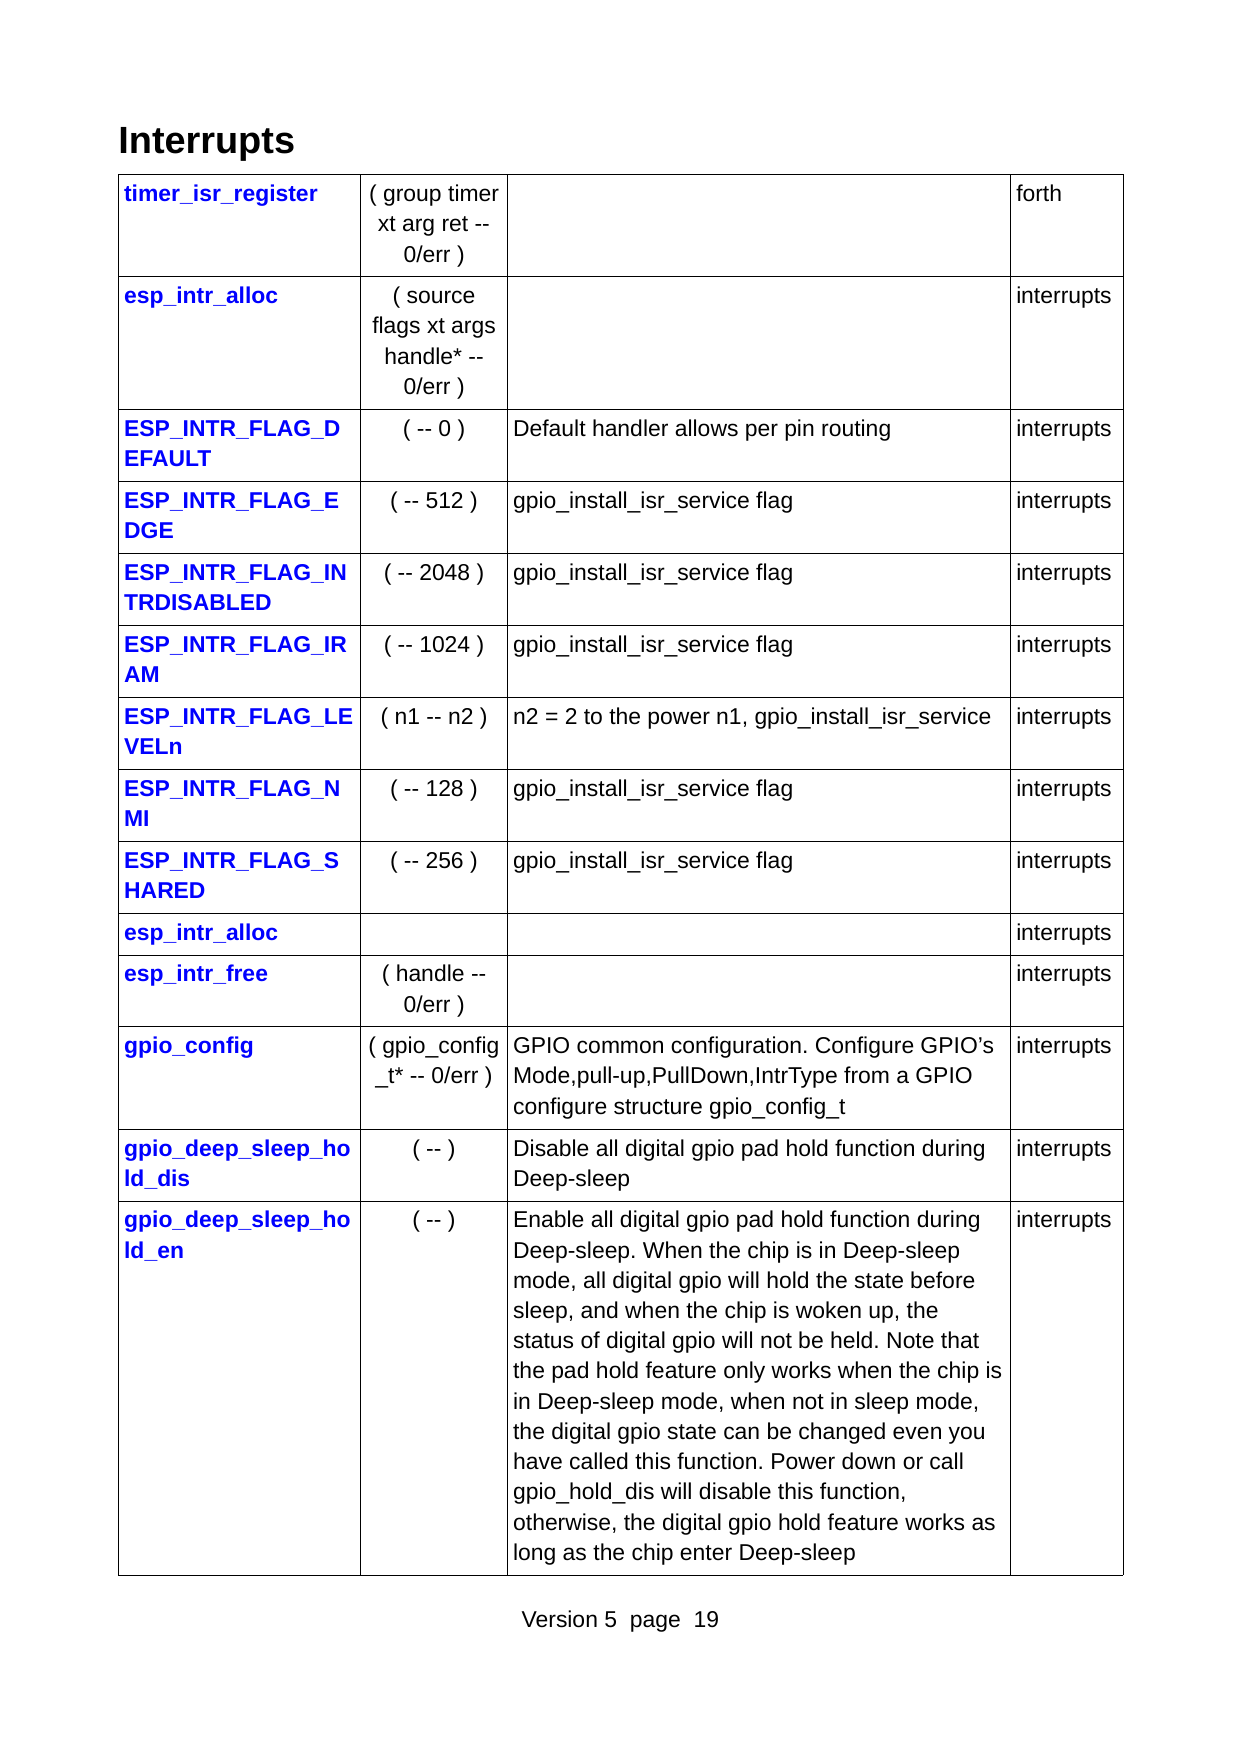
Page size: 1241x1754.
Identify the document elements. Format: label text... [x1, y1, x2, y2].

table_cell ( -- ) [361, 1130, 507, 1201]
table_cell gpio_config [119, 1027, 360, 1129]
table_cell interrupts [1011, 626, 1123, 697]
table_cell interrupts [1011, 914, 1123, 954]
table_cell ESP_INTR_FLAG_NMI [119, 770, 360, 841]
table_cell ESP_INTR_FLAG_INTRDISABLED [119, 554, 360, 625]
table_cell Default handler allows per pin routing [508, 410, 1010, 481]
table_cell ESP_INTR_FLAG_IRAM [119, 626, 360, 697]
table_cell ESP_INTR_FLAG_DEFAULT [119, 410, 360, 481]
table_cell ( -- 1024 ) [361, 626, 507, 697]
table_header ( group timer xt arg ret -- 0/err ) [361, 175, 507, 276]
table_cell ( -- 256 ) [361, 842, 507, 913]
table_cell Enable all digital gpio pad hold function during Deep-sleep. When the chip is in Deep-sleep mode, all digital gpio will hold the state before sleep, and when the chip is woken up, the status of digital gpio will not be held. Note that the pad hold feature only works when the chip is in Deep-sleep mode, when not in sleep mode, the digital gpio state can be changed even you have called this function. Power down or call gpio_hold_dis will disable this function, otherwise, the digital gpio hold feature works as long as the chip enter Deep-sleep [508, 1202, 1010, 1575]
table_cell [361, 914, 507, 954]
table_cell ( -- 0 ) [361, 410, 507, 481]
table_cell Disable all digital gpio pad hold function during Deep-sleep [508, 1130, 1010, 1201]
table_cell gpio_install_isr_service flag [508, 554, 1010, 625]
table_header [508, 175, 1010, 276]
table_cell interrupts [1011, 698, 1123, 769]
table_cell interrupts [1011, 770, 1123, 841]
subtitle Interrupts [118, 118, 1122, 162]
table_cell interrupts [1011, 1130, 1123, 1201]
table_cell [508, 956, 1010, 1026]
table_cell [508, 914, 1010, 954]
table_header timer_isr_register [119, 175, 360, 276]
table_cell interrupts [1011, 554, 1123, 625]
table_cell interrupts [1011, 410, 1123, 481]
table_cell gpio_install_isr_service flag [508, 842, 1010, 913]
table_cell ( n1 -- n2 ) [361, 698, 507, 769]
table_cell interrupts [1011, 956, 1123, 1026]
table_cell ( -- 2048 ) [361, 554, 507, 625]
table_cell ESP_INTR_FLAG_EDGE [119, 482, 360, 553]
table_cell ( -- ) [361, 1202, 507, 1575]
table_cell ESP_INTR_FLAG_SHARED [119, 842, 360, 913]
table_cell interrupts [1011, 1027, 1123, 1129]
table_cell ESP_INTR_FLAG_LEVELn [119, 698, 360, 769]
table_cell gpio_install_isr_service flag [508, 482, 1010, 553]
table_cell [508, 277, 1010, 409]
table_cell esp_intr_alloc [119, 277, 360, 409]
table_header forth [1011, 175, 1123, 276]
table_cell ( gpio_config_t* -- 0/err ) [361, 1027, 507, 1129]
table_cell interrupts [1011, 842, 1123, 913]
table_cell gpio_install_isr_service flag [508, 770, 1010, 841]
table_cell interrupts [1011, 277, 1123, 409]
table_cell gpio_deep_sleep_hold_en [119, 1202, 360, 1575]
table_cell ( handle -- 0/err ) [361, 956, 507, 1026]
table_cell GPIO common configuration. Configure GPIO’s Mode,pull-up,PullDown,IntrType from a GPIO configure structure gpio_config_t [508, 1027, 1010, 1129]
table_cell interrupts [1011, 482, 1123, 553]
table_cell esp_intr_alloc [119, 914, 360, 954]
table_cell interrupts [1011, 1202, 1123, 1575]
table_cell gpio_deep_sleep_hold_dis [119, 1130, 360, 1201]
table_cell n2 = 2 to the power n1, gpio_install_isr_service [508, 698, 1010, 769]
table_cell ( -- 128 ) [361, 770, 507, 841]
table_cell gpio_install_isr_service flag [508, 626, 1010, 697]
table_cell ( -- 512 ) [361, 482, 507, 553]
table_cell esp_intr_free [119, 956, 360, 1026]
table_cell ( source flags xt args handle* -- 0/err ) [361, 277, 507, 409]
